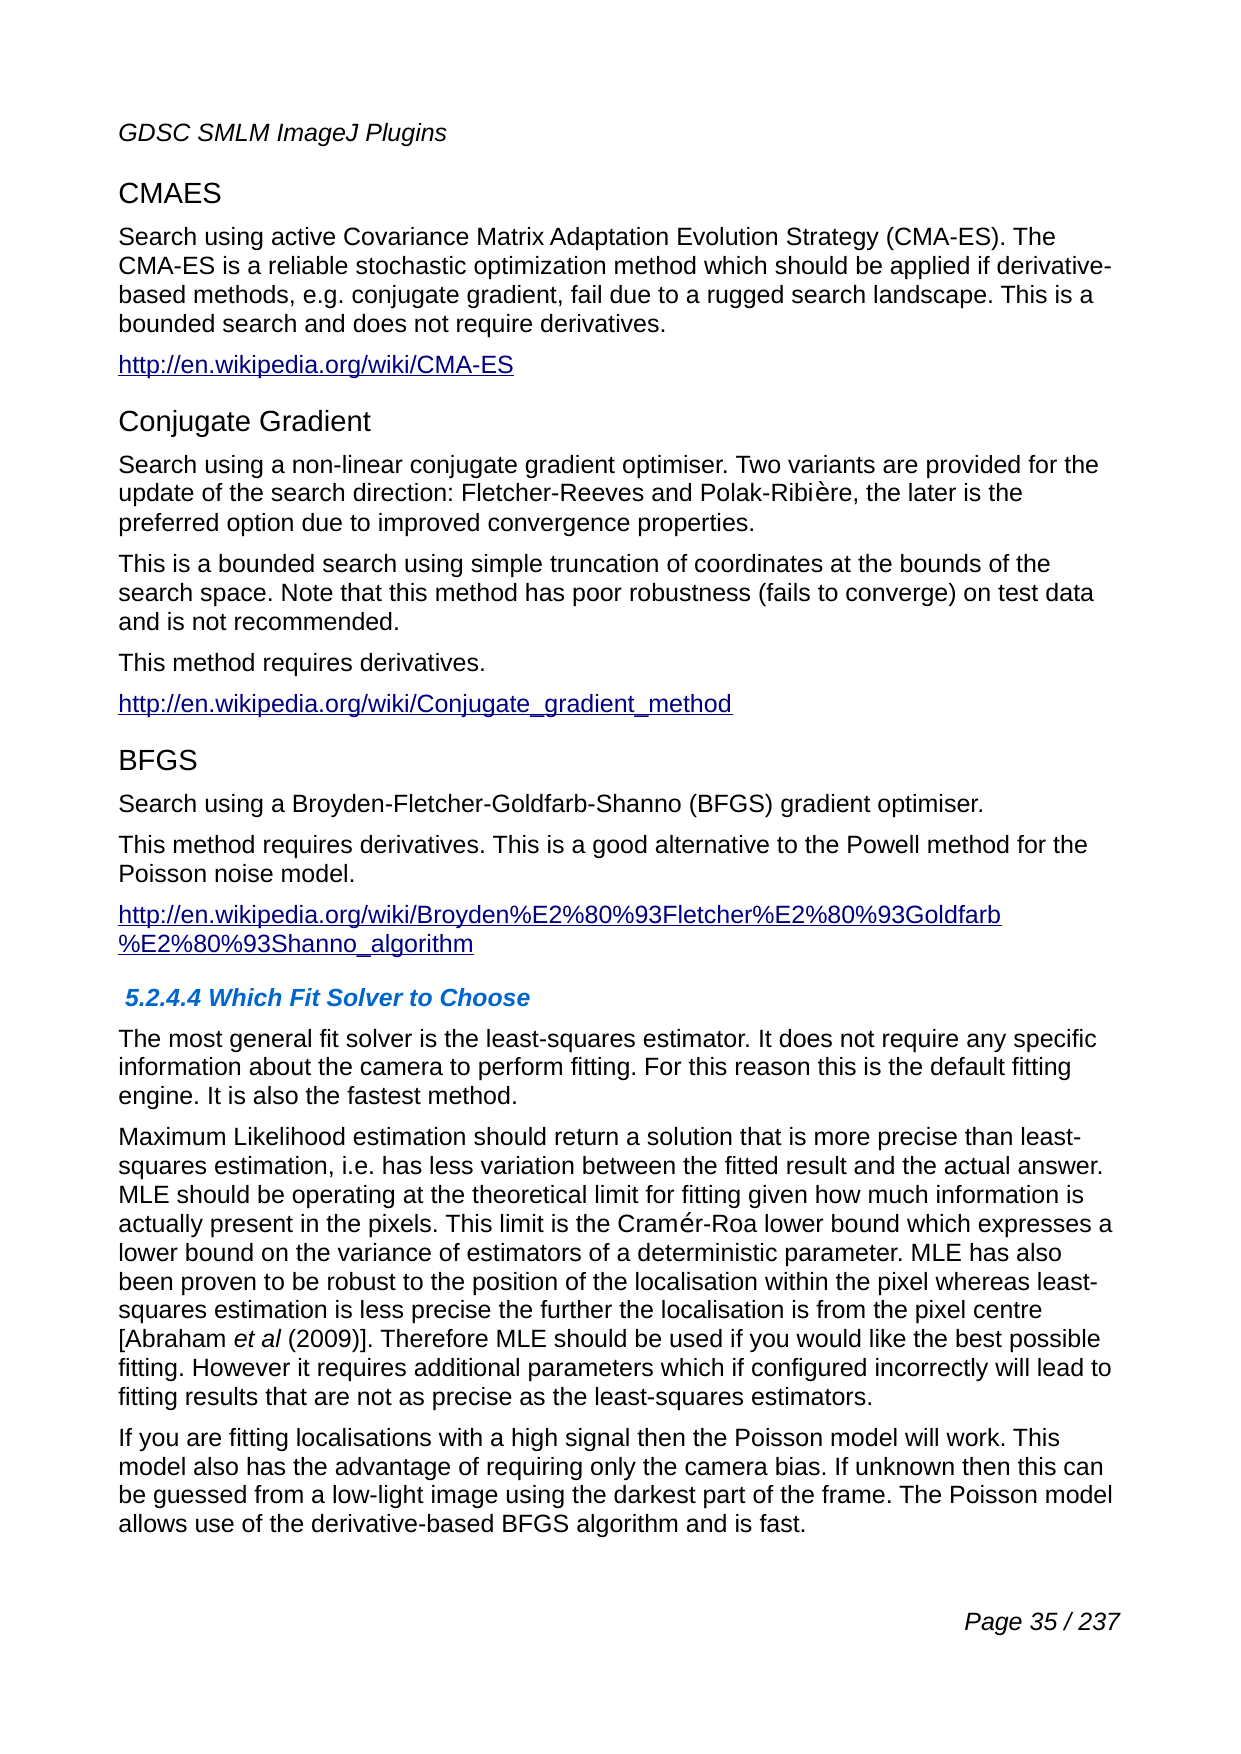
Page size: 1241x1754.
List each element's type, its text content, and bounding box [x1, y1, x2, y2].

text This method requires derivatives. This is a good alternative to the Powell method for the Poisson noise model. [118, 830, 1122, 888]
text The most general fit solver is the least-squares estimator. It does not require any specific information about the camera to perform fitting. For this reason this is the default fitting engine. It is also the fastest method. [118, 1024, 1122, 1110]
text This method requires derivatives. [118, 648, 1122, 677]
text Maximum Likelihood estimation should return a solution that is more precise than least-squares estimation, i.e. has less variation between the fitted result and the actual answer. MLE should be operating at the theoretical limit for fitting given how much information is actually present in the pixels. This limit is the Cramér-Roa lower bound which expresses a lower bound on the variance of estimators of a deterministic parameter. MLE has also been proven to be robust to the position of the localisation within the pixel whereas least-squares estimation is less precise the further the localisation is from the pixel centre [Abraham et al (2009)]. Therefore MLE should be used if you would like the best possible fitting. However it requires additional parameters which if configured incorrectly will lead to fitting results that are not as precise as the least-squares estimators. [118, 1122, 1122, 1411]
subtitle Which Fit Solver to Choose [118, 983, 1122, 1011]
text This is a bounded search using simple truncation of coordinates at the bounds of the search space. Note that this method has poor robustness (fails to converge) on test data and is not recommended. [118, 549, 1122, 635]
subtitle Conjugate Gradient [118, 404, 1122, 437]
subtitle BFGS [118, 743, 1122, 776]
text If you are fitting localisations with a high signal then the Poisson model will work. This model also has the advantage of requiring only the camera bias. If unknown then this can be guessed from a low-light image using the darkest part of the frame. The Poisson model allows use of the derivative-based BFGS algorithm and is fast. [118, 1423, 1122, 1538]
text http://en.wikipedia.org/wiki/Conjugate_gradient_method [118, 689, 1122, 718]
text http://en.wikipedia.org/wiki/Broyden%E2%80%93Fletcher%E2%80%93Goldfarb%E2%80%93Shanno_algorithm [118, 900, 1122, 958]
text Search using a Broyden-Fletcher-Goldfarb-Shanno (BFGS) gradient optimiser. [118, 789, 1122, 818]
text http://en.wikipedia.org/wiki/CMA-ES [118, 350, 1122, 379]
text Search using active Covariance Matrix Adaptation Evolution Strategy (CMA-ES). The CMA-ES is a reliable stochastic optimization method which should be applied if derivative-based methods, e.g. conjugate gradient, fail due to a rugged search landscape. This is a bounded search and does not require derivatives. [118, 222, 1122, 337]
text Search using a non-linear conjugate gradient optimiser. Two variants are provided for the update of the search direction: Fletcher-Reeves and Polak-Ribière, the later is the preferred option due to improved convergence properties. [118, 450, 1122, 537]
subtitle CMAES [118, 176, 1122, 210]
